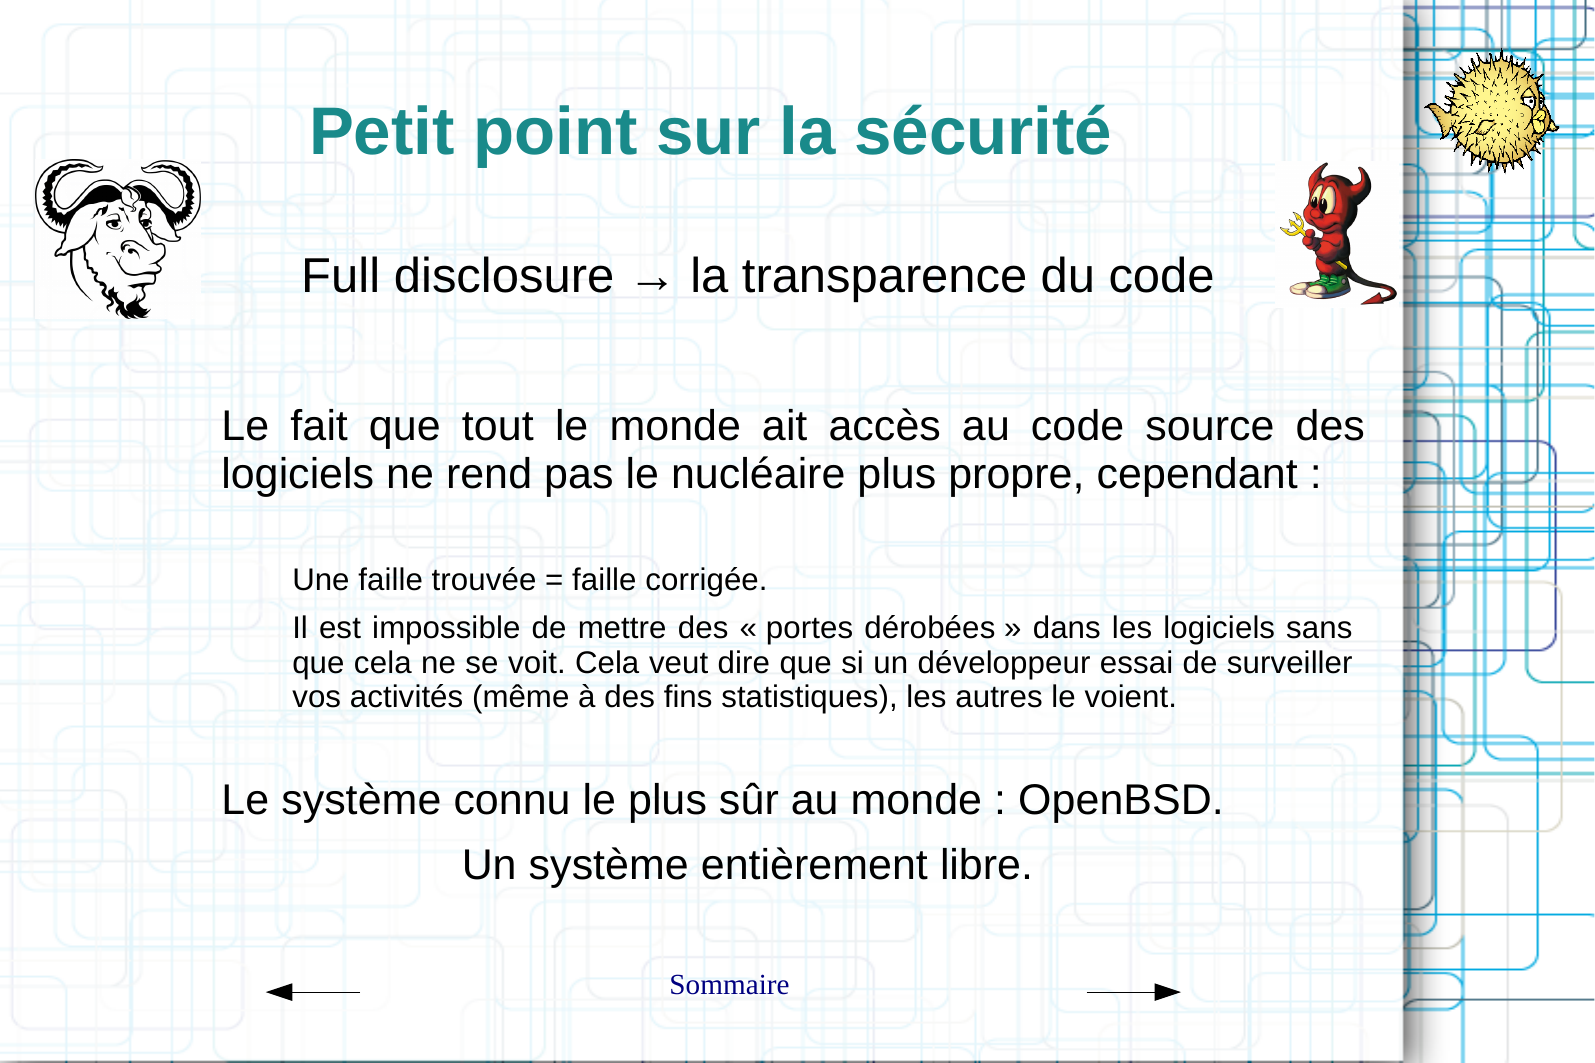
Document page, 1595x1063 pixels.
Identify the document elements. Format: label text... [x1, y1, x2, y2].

picture [0, 0, 1595, 1063]
title Petit point sur la sécurité [56, 42, 1367, 220]
list Full disclosure → la transparence du code Le fait que tout le monde ait accès au code source des logiciels ne rend pas le nucléaire plus propre, cependant : Une faille trouvée = faille corrigée. Il est impossible de mettre des « portes dérobées » dans les logiciels sans que cela ne se voit. Cela veut dire que si un développeur essai de surveiller vos activités (même à des fins statistiques), les autres le voient. Le système connu le plus sûr au monde : OpenBSD. Un système entièrement libre. [79, 248, 1367, 951]
